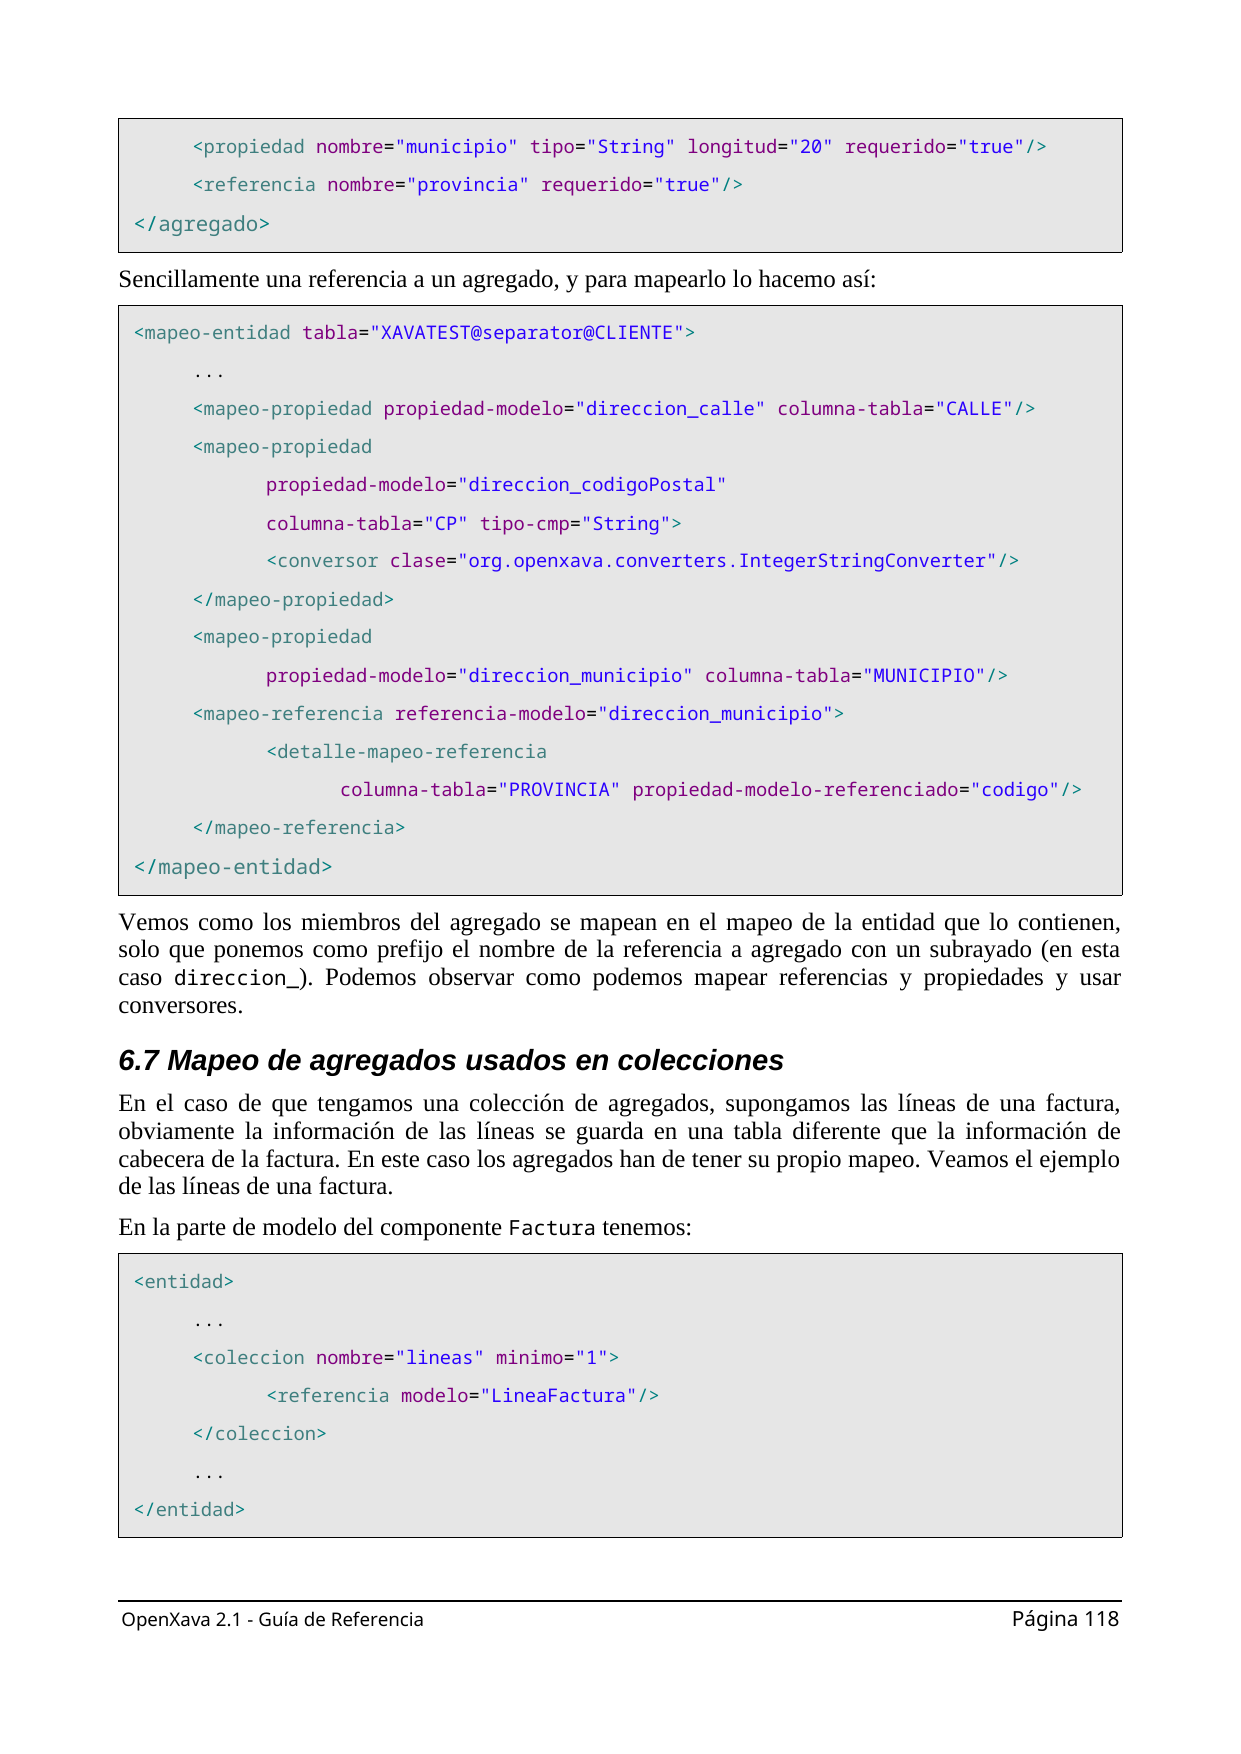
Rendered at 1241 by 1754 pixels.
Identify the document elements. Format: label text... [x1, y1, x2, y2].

text propiedad-modelo="direccion_municipio" columna-tabla="MUNICIPIO"/> [119, 647, 1122, 685]
text En la parte de modelo del componente Factura tenemos: [118, 1213, 1122, 1241]
text columna-tabla="CP" tipo-cmp="String"> [119, 495, 1122, 533]
text <coleccion nombre="lineas" minimo="1"> [119, 1329, 1122, 1367]
text <mapeo-propiedad [119, 609, 1122, 647]
text <conversor clase="org.openxava.converters.IntegerStringConverter"/> [119, 533, 1122, 571]
text </mapeo-propiedad> [119, 571, 1122, 609]
text <mapeo-entidad tabla="XAVATEST@separator@CLIENTE"> [119, 306, 1122, 343]
text </coleccion> [119, 1405, 1122, 1443]
text </mapeo-referencia> [119, 799, 1122, 837]
text </entidad> [119, 1481, 1122, 1537]
text <entidad> [119, 1254, 1122, 1291]
text <propiedad nombre="municipio" tipo="String" longitud="20" requerido="true"/> [119, 119, 1122, 156]
text ... [119, 1443, 1122, 1481]
text </mapeo-entidad> [119, 837, 1122, 895]
text propiedad-modelo="direccion_codigoPostal" [119, 457, 1122, 495]
text </agregado> [119, 194, 1122, 252]
text Sencillamente una referencia a un agregado, y para mapearlo lo hacemo así: [118, 265, 1122, 292]
text Vemos como los miembros del agregado se mapean en el mapeo de la entidad que lo contienen, solo que ponemos como prefijo el nombre de la referencia a agregado con un subrayado (en esta caso direccion_). Podemos observar como podemos mapear referencias y propiedades y usar conversores. [118, 908, 1122, 1019]
text <referencia modelo="LineaFactura"/> [119, 1367, 1122, 1405]
text <mapeo-propiedad [119, 419, 1122, 457]
subtitle Mapeo de agregados usados en colecciones [118, 1044, 1122, 1077]
text ... [119, 1291, 1122, 1329]
text ... [119, 343, 1122, 381]
text <referencia nombre="provincia" requerido="true"/> [119, 156, 1122, 194]
text En el caso de que tengamos una colección de agregados, supongamos las líneas de una factura, obviamente la información de las líneas se guarda en una tabla diferente que la información de cabecera de la factura. En este caso los agregados han de tener su propio mapeo. Veamos el ejemplo de las líneas de una factura. [118, 1089, 1122, 1200]
text <detalle-mapeo-referencia [119, 723, 1122, 761]
text <mapeo-propiedad propiedad-modelo="direccion_calle" columna-tabla="CALLE"/> [119, 381, 1122, 419]
text <mapeo-referencia referencia-modelo="direccion_municipio"> [119, 685, 1122, 723]
text columna-tabla="PROVINCIA" propiedad-modelo-referenciado="codigo"/> [119, 761, 1122, 799]
